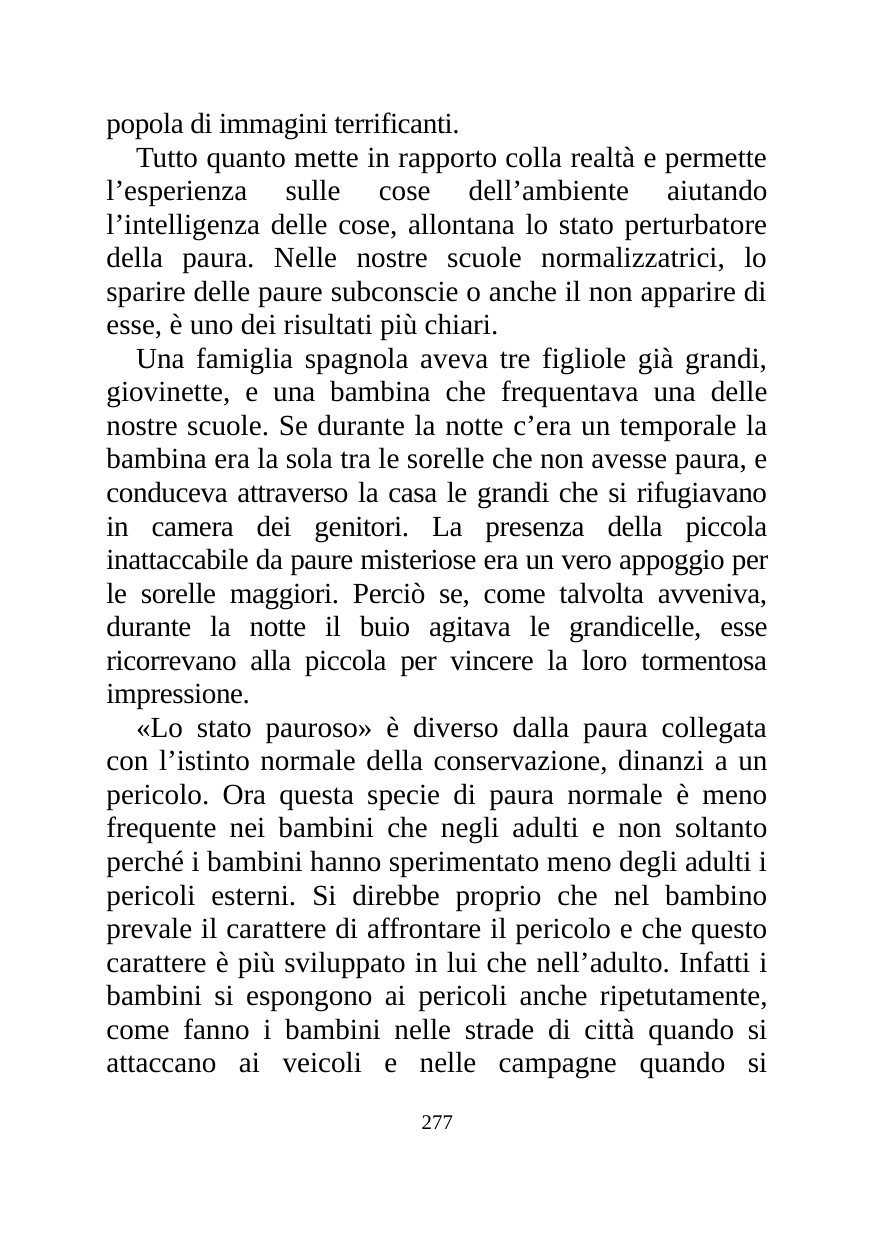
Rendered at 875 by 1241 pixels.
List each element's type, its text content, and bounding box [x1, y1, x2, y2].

text «Lo stato pauroso» è diverso dalla paura collegata con l’istinto normale della conservazione, dinanzi a un pericolo. Ora questa specie di paura normale è meno frequente nei bambini che negli adulti e non soltanto perché i bambini hanno sperimentato meno degli adulti i pericoli esterni. Si direbbe proprio che nel bambino prevale il carattere di affrontare il pericolo e che questo carattere è più sviluppato in lui che nell’adulto. Infatti i bambini si espongono ai pericoli anche ripetutamente, come fanno i bambini nelle strade di città quando si attaccano ai veicoli e nelle campagne quando si [106, 710, 768, 1079]
text Una famiglia spagnola aveva tre figliole già grandi, giovinette, e una bambina che frequentava una delle nostre scuole. Se durante la notte c’era un temporale la bambina era la sola tra le sorelle che non avesse paura, e conduceva attraverso la casa le grandi che si rifugiavano in camera dei genitori. La presenza della piccola inattaccabile da paure misteriose era un vero appoggio per le sorelle maggiori. Perciò se, come talvolta avveniva, durante la notte il buio agitava le grandicelle, esse ricorrevano alla piccola per vincere la loro tormentosa impressione. [106, 341, 768, 710]
text Tutto quanto mette in rapporto colla realtà e permette l’esperienza sulle cose dell’ambiente aiutando l’intelligenza delle cose, allontana lo stato perturbatore della paura. Nelle nostre scuole normalizzatrici, lo sparire delle paure subconscie o anche il non apparire di esse, è uno dei risultati più chiari. [106, 140, 768, 341]
text popola di immagini terrificanti. [106, 106, 768, 140]
